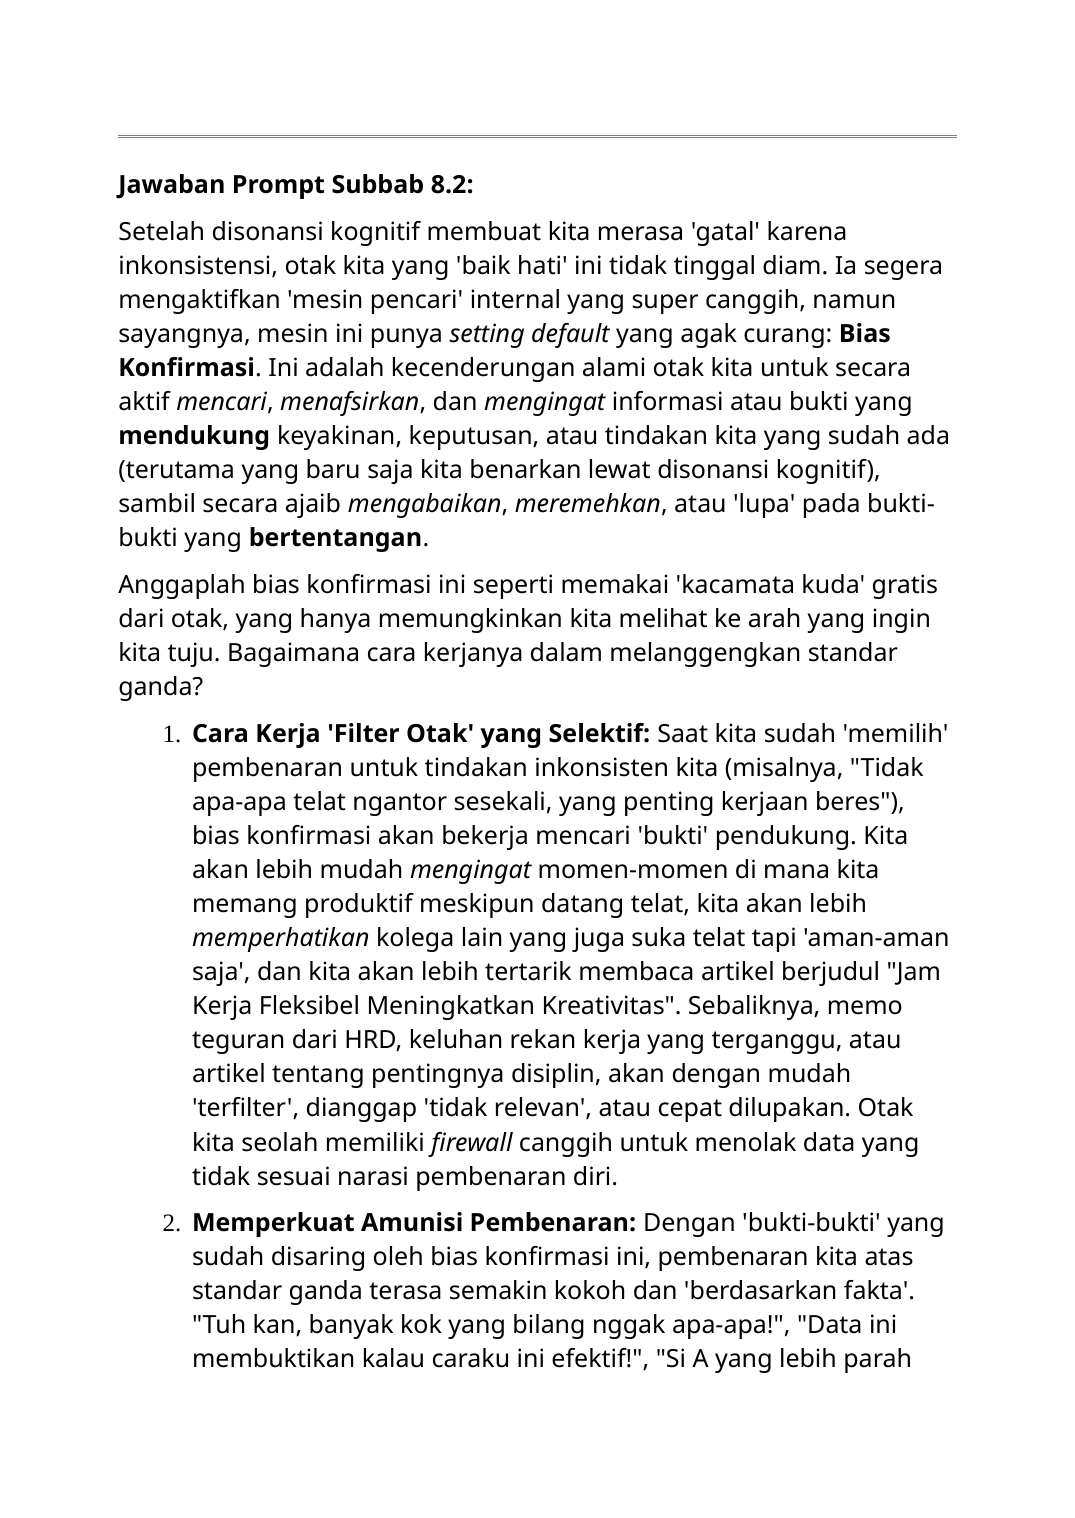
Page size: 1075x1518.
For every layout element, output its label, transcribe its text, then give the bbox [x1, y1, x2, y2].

list Cara Kerja 'Filter Otak' yang Selektif: Saat kita sudah 'memilih' pembenaran untuk tindakan inkonsisten kita (misalnya, "Tidak apa-apa telat ngantor sesekali, yang penting kerjaan beres"), bias konfirmasi akan bekerja mencari 'bukti' pendukung. Kita akan lebih mudah mengingat momen-momen di mana kita memang produktif meskipun datang telat, kita akan lebih memperhatikan kolega lain yang juga suka telat tapi 'aman-aman saja', dan kita akan lebih tertarik membaca artikel berjudul "Jam Kerja Fleksibel Meningkatkan Kreativitas". Sebaliknya, memo teguran dari HRD, keluhan rekan kerja yang terganggu, atau artikel tentang pentingnya disiplin, akan dengan mudah 'terfilter', dianggap 'tidak relevan', atau cepat dilupakan. Otak kita seolah memiliki firewall canggih untuk menolak data yang tidak sesuai narasi pembenaran diri. [162, 715, 957, 1192]
text Anggaplah bias konfirmasi ini seperti memakai 'kacamata kuda' gratis dari otak, yang hanya memungkinkan kita melihat ke arah yang ingin kita tuju. Bagaimana cara kerjanya dalam melanggengkan standar ganda? [118, 567, 957, 703]
text Jawaban Prompt Subbab 8.2: [118, 167, 957, 201]
list Memperkuat Amunisi Pembenaran: Dengan 'bukti-bukti' yang sudah disaring oleh bias konfirmasi ini, pembenaran kita atas standar ganda terasa semakin kokoh dan 'berdasarkan fakta'. "Tuh kan, banyak kok yang bilang nggak apa-apa!", "Data ini membuktikan kalau caraku ini efektif!", "Si A yang lebih parah [162, 1205, 957, 1375]
text Setelah disonansi kognitif membuat kita merasa 'gatal' karena inkonsistensi, otak kita yang 'baik hati' ini tidak tinggal diam. Ia segera mengaktifkan 'mesin pencari' internal yang super canggih, namun sayangnya, mesin ini punya setting default yang agak curang: Bias Konfirmasi. Ini adalah kecenderungan alami otak kita untuk secara aktif mencari, menafsirkan, dan mengingat informasi atau bukti yang mendukung keyakinan, keputusan, atau tindakan kita yang sudah ada (terutama yang baru saja kita benarkan lewat disonansi kognitif), sambil secara ajaib mengabaikan, meremehkan, atau 'lupa' pada bukti-bukti yang bertentangan. [118, 213, 957, 554]
